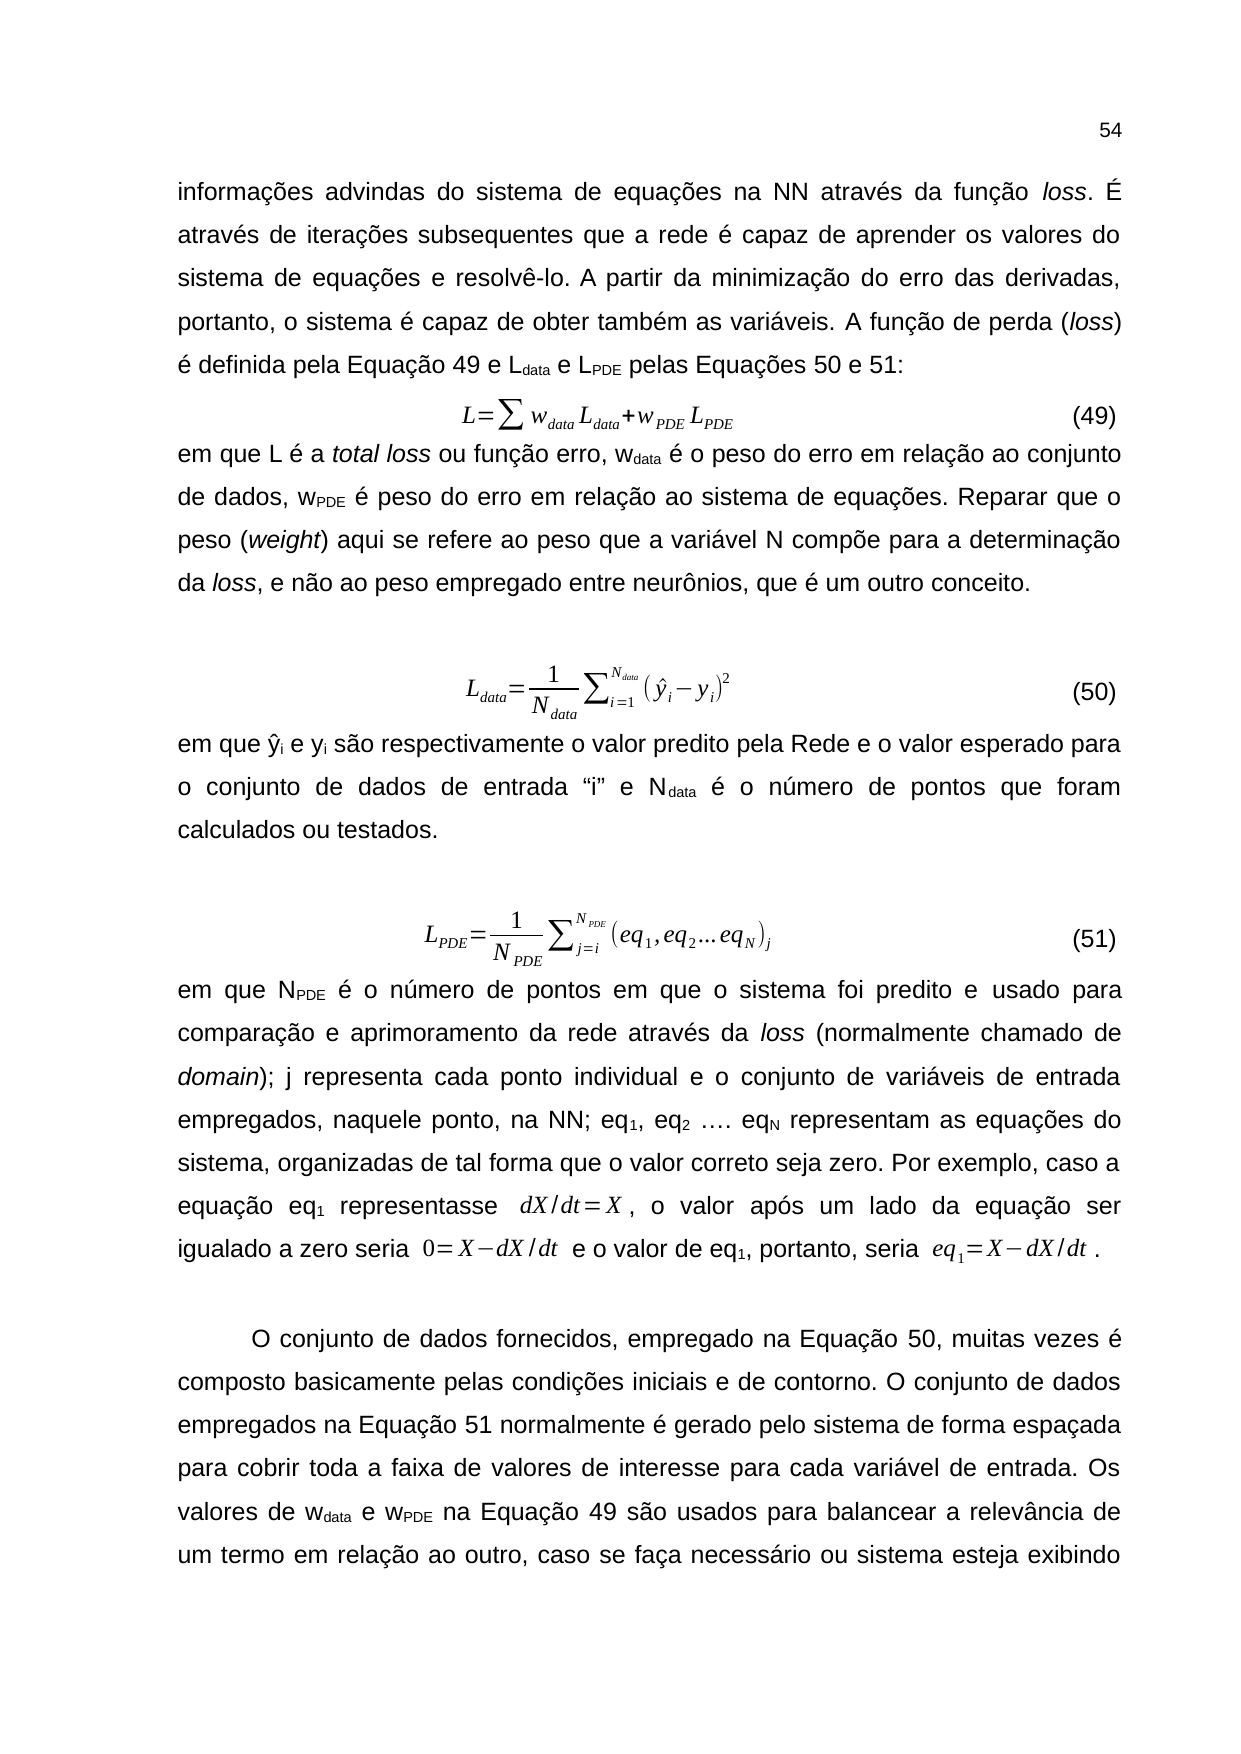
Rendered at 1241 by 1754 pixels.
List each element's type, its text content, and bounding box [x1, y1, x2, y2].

table_header (49) [1017, 393, 1122, 439]
text em que ŷi e yi são respectivamente o valor predito pela Rede e o valor esperado para o conjunto de dados de entrada “i” e Ndata é o número de pontos que foram calculados ou testados. [177, 728, 1122, 843]
text em que L é a total loss ou função erro, wdata é o peso do erro em relação ao conjunto de dados, wPDE é peso do erro em relação ao sistema de equações. Reparar que o peso (weight) aqui se refere ao peso que a variável N compõe para a determinação da loss, e não ao peso empregado entre neurônios, que é um outro conceito. [177, 439, 1122, 597]
table_header [177, 654, 1017, 728]
table_header [177, 901, 1017, 975]
text em que NPDE é o número de pontos em que o sistema foi predito e usado para comparação e aprimoramento da rede através da loss (normalmente chamado de domain); j representa cada ponto individual e o conjunto de variáveis de entrada empregados, naquele ponto, na NN; eq1, eq2 …. eqN representam as equações do sistema, organizadas de tal forma que o valor correto seja zero. Por exemplo, caso a equação eq1 representasse , o valor após um lado da equação ser igualado a zero seria e o valor de eq1, portanto, seria . [177, 975, 1122, 1266]
table_header (51) [1017, 901, 1122, 975]
table_header [177, 393, 1017, 439]
text O conjunto de dados fornecidos, empregado na Equação 50, muitas vezes é composto basicamente pelas condições iniciais e de contorno. O conjunto de dados empregados na Equação 51 normalmente é gerado pelo sistema de forma espaçada para cobrir toda a faixa de valores de interesse para cada variável de entrada. Os valores de wdata e wPDE na Equação 49 são usados para balancear a relevância de um termo em relação ao outro, caso se faça necessário ou sistema esteja exibindo [177, 1324, 1122, 1568]
table_header (50) [1017, 654, 1122, 728]
text informações advindas do sistema de equações na NN através da função loss. É através de iterações subsequentes que a rede é capaz de aprender os valores do sistema de equações e resolvê-lo. A partir da minimização do erro das derivadas, portanto, o sistema é capaz de obter também as variáveis. A função de perda (loss) é definida pela Equação 49 e Ldata e LPDE pelas Equações 50 e 51: [177, 177, 1122, 378]
